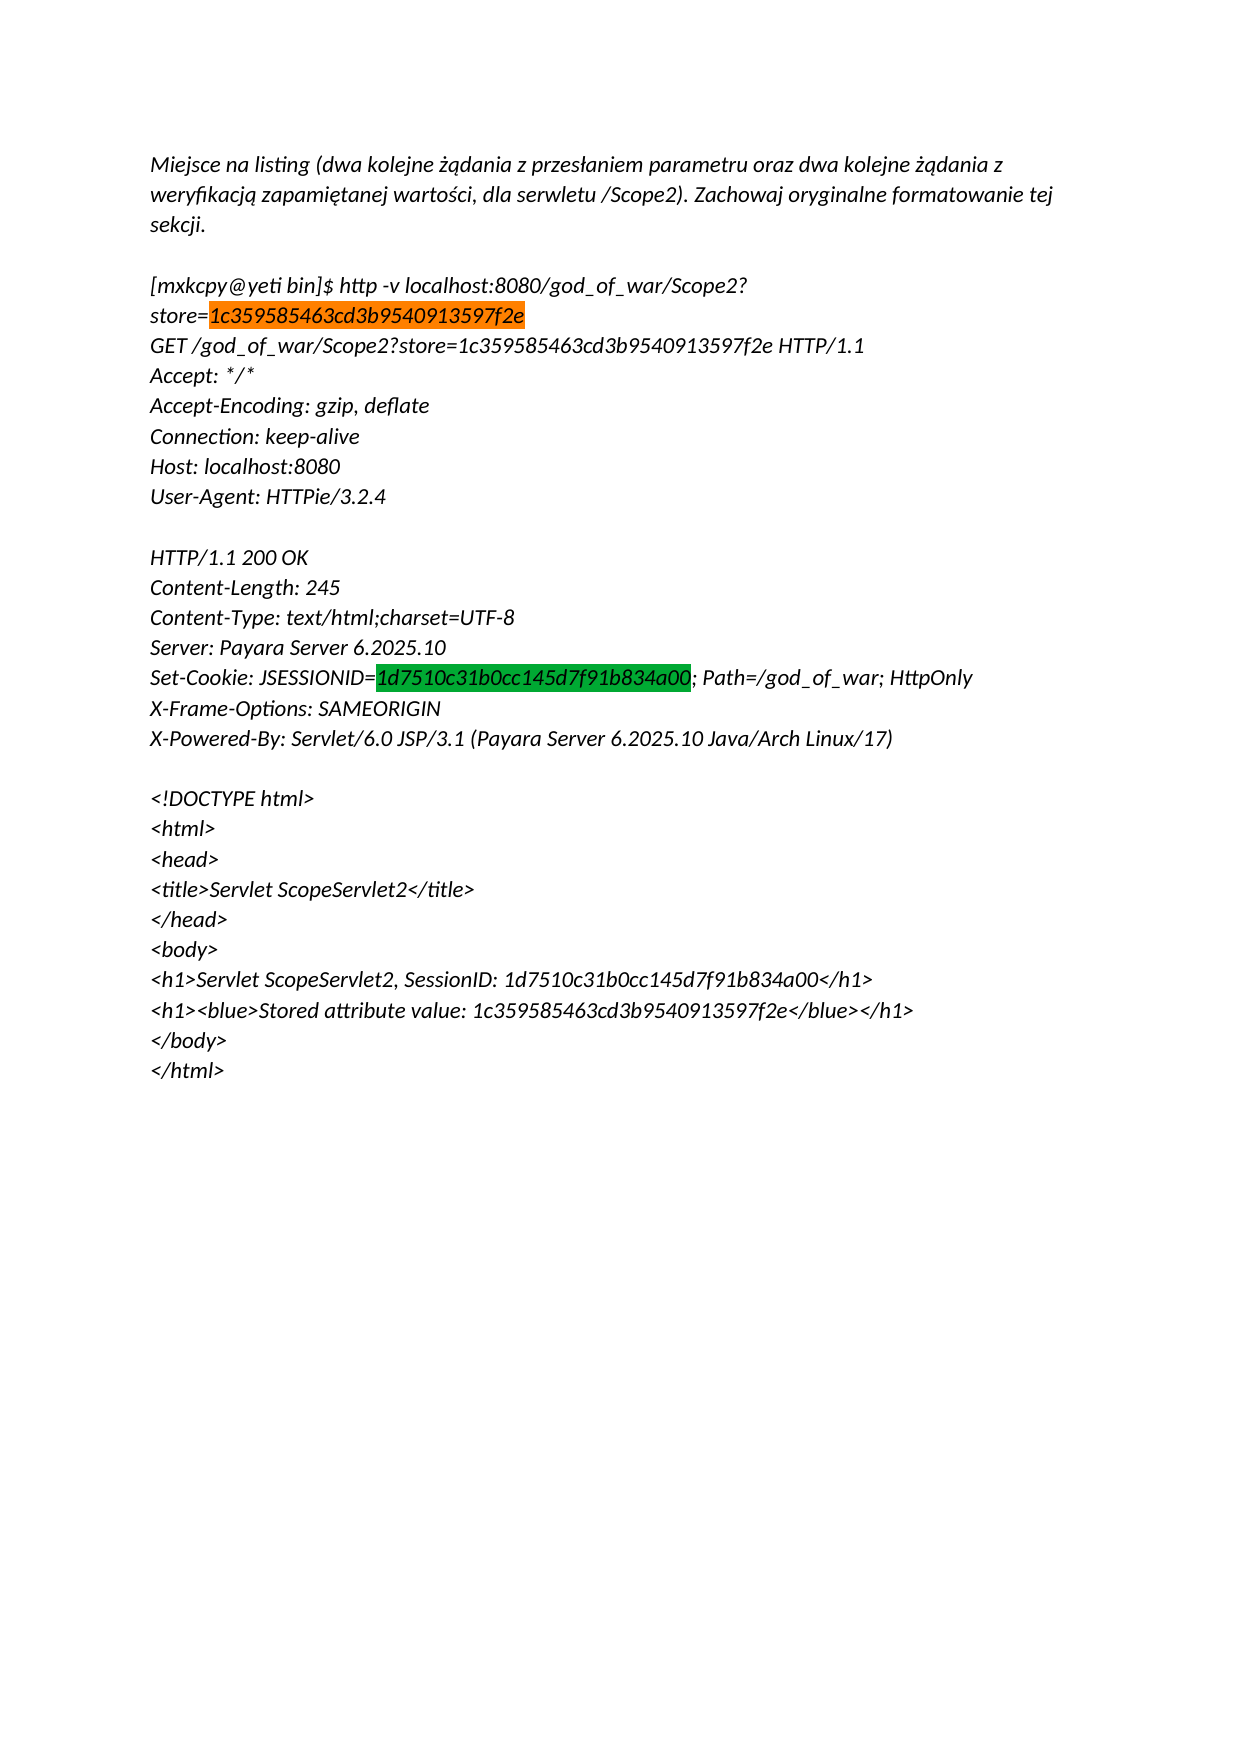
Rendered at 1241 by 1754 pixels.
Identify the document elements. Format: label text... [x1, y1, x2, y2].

text X-Frame-Options: SAMEORIGIN [150, 694, 1090, 722]
text <html> [150, 814, 1090, 843]
text <h1><blue>Stored attribute value: 1c359585463cd3b9540913597f2e</blue></h1> [150, 996, 1090, 1024]
text <title>Servlet ScopeServlet2</title> [150, 875, 1090, 903]
text HTTP/1.1 200 OK [150, 543, 1090, 571]
text Miejsce na listing (dwa kolejne żądania z przesłaniem parametru oraz dwa kolejne żądania z weryfikacją zapamiętanej wartości, dla serwletu /Scope2). Zachowaj oryginalne formatowanie tej sekcji. [mxkcpy@yeti bin]$ http -v localhost:8080/god_of_war/Scope2?store=1c359585463cd3b9540913597f2e [150, 150, 1090, 329]
text </body> [150, 1026, 1090, 1054]
text GET /god_of_war/Scope2?store=1c359585463cd3b9540913597f2e HTTP/1.1 [150, 331, 1090, 359]
text Accept: */* [150, 361, 1090, 389]
text <head> [150, 845, 1090, 873]
text Host: localhost:8080 [150, 452, 1090, 480]
text Content-Length: 245 [150, 573, 1090, 601]
text Server: Payara Server 6.2025.10 [150, 633, 1090, 661]
text </html> [150, 1056, 1090, 1084]
text Content-Type: text/html;charset=UTF-8 [150, 603, 1090, 631]
text Set-Cookie: JSESSIONID=1d7510c31b0cc145d7f91b834a00; Path=/god_of_war; HttpOnly [150, 663, 1090, 692]
text <body> [150, 935, 1090, 963]
text Connection: keep-alive [150, 422, 1090, 450]
text <!DOCTYPE html> [150, 784, 1090, 812]
text User-Agent: HTTPie/3.2.4 [150, 482, 1090, 510]
text Accept-Encoding: gzip, deflate [150, 392, 1090, 420]
text <h1>Servlet ScopeServlet2, SessionID: 1d7510c31b0cc145d7f91b834a00</h1> [150, 966, 1090, 994]
text </head> [150, 905, 1090, 933]
text X-Powered-By: Servlet/6.0 JSP/3.1 (Payara Server 6.2025.10 Java/Arch Linux/17) [150, 724, 1090, 752]
